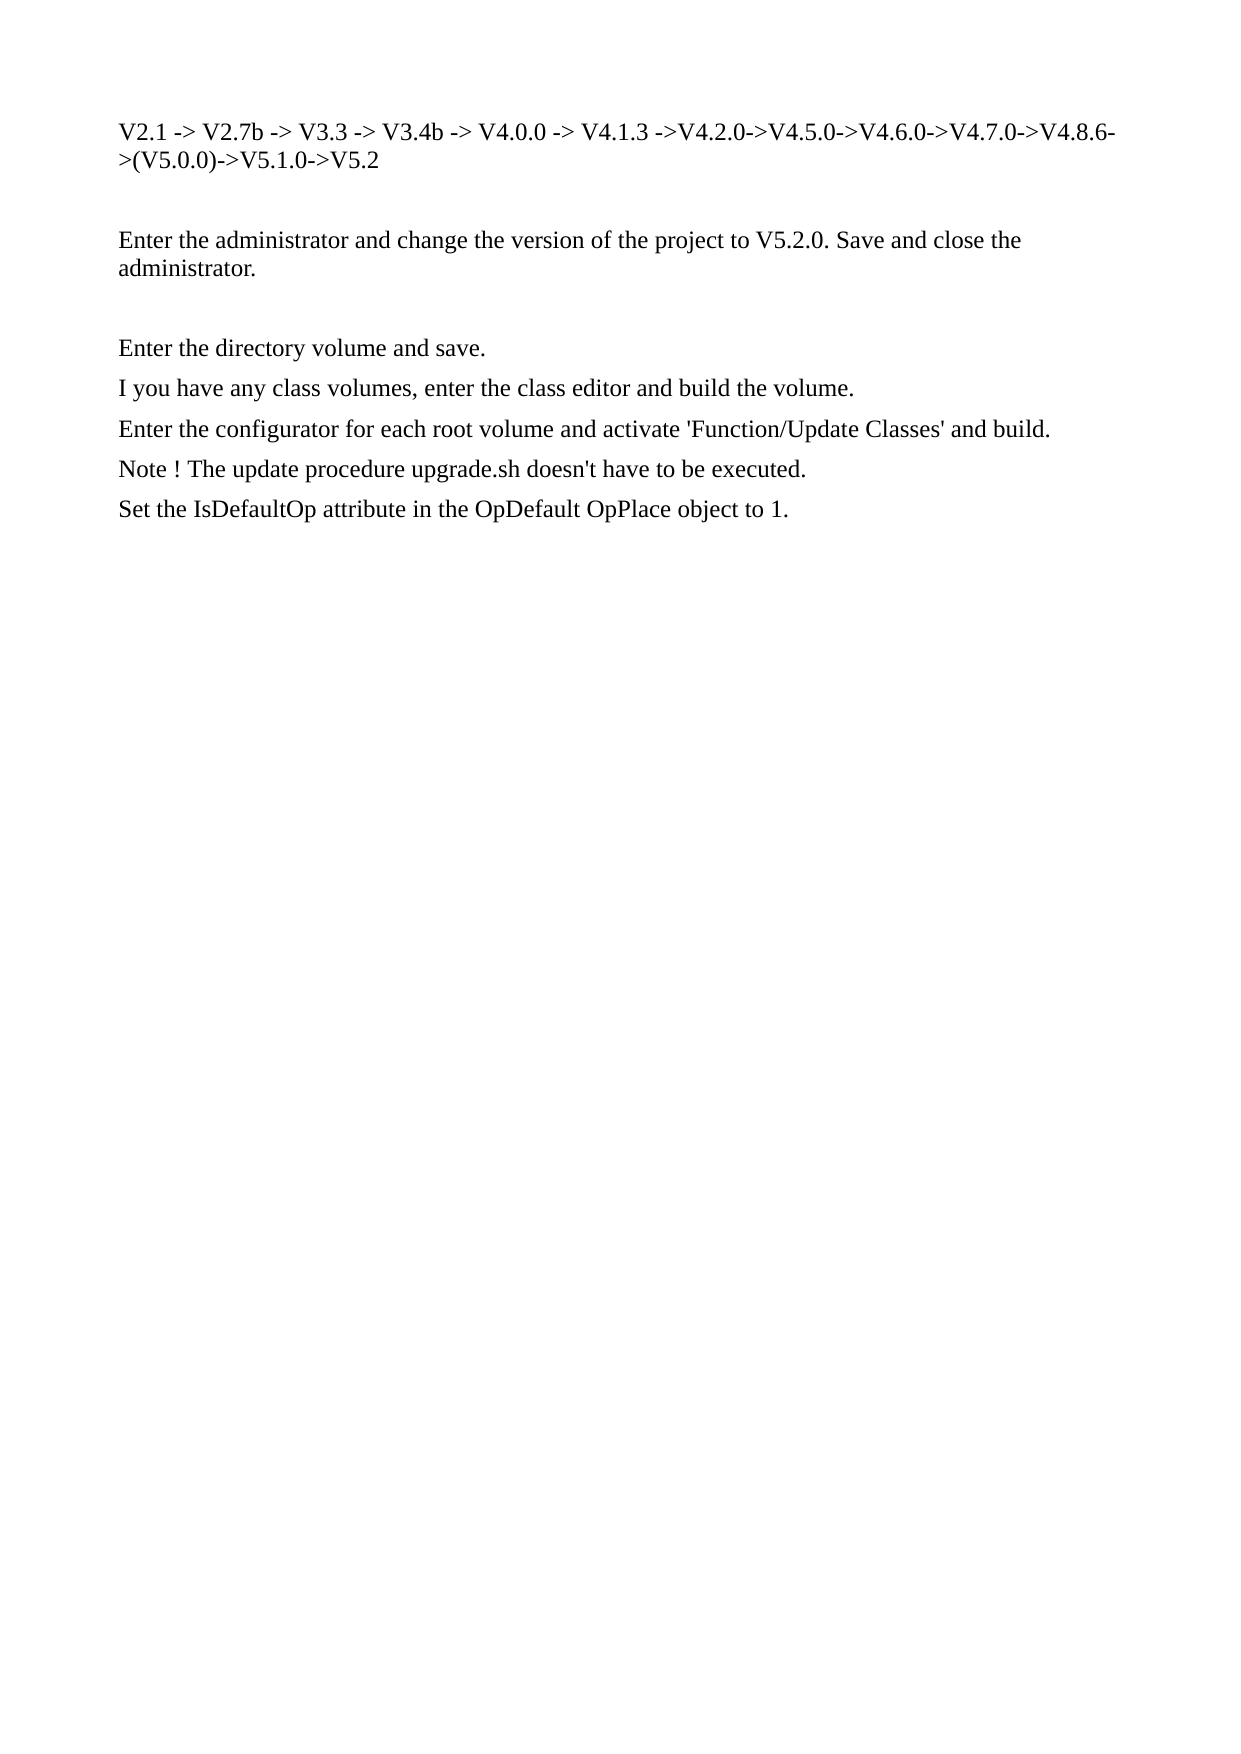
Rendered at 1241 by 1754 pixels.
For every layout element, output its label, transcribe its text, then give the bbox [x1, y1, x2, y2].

text V2.1 -> V2.7b -> V3.3 -> V3.4b -> V4.0.0 -> V4.1.3 ->V4.2.0->V4.5.0->V4.6.0->V4.7.0->V4.8.6->(V5.0.0)->V5.1.0->V5.2 [118, 118, 1122, 173]
text Note ! The update procedure upgrade.sh doesn't have to be executed. [118, 455, 1122, 483]
text Enter the configurator for each root volume and activate 'Function/Update Classes' and build. [118, 415, 1122, 442]
text Enter the directory volume and save. [118, 334, 1122, 362]
text I you have any class volumes, enter the class editor and build the volume. [118, 374, 1122, 402]
text Set the IsDefaultOp attribute in the OpDefault OpPlace object to 1. [118, 495, 1122, 523]
text Enter the administrator and change the version of the project to V5.2.0. Save and close the administrator. [118, 226, 1122, 282]
